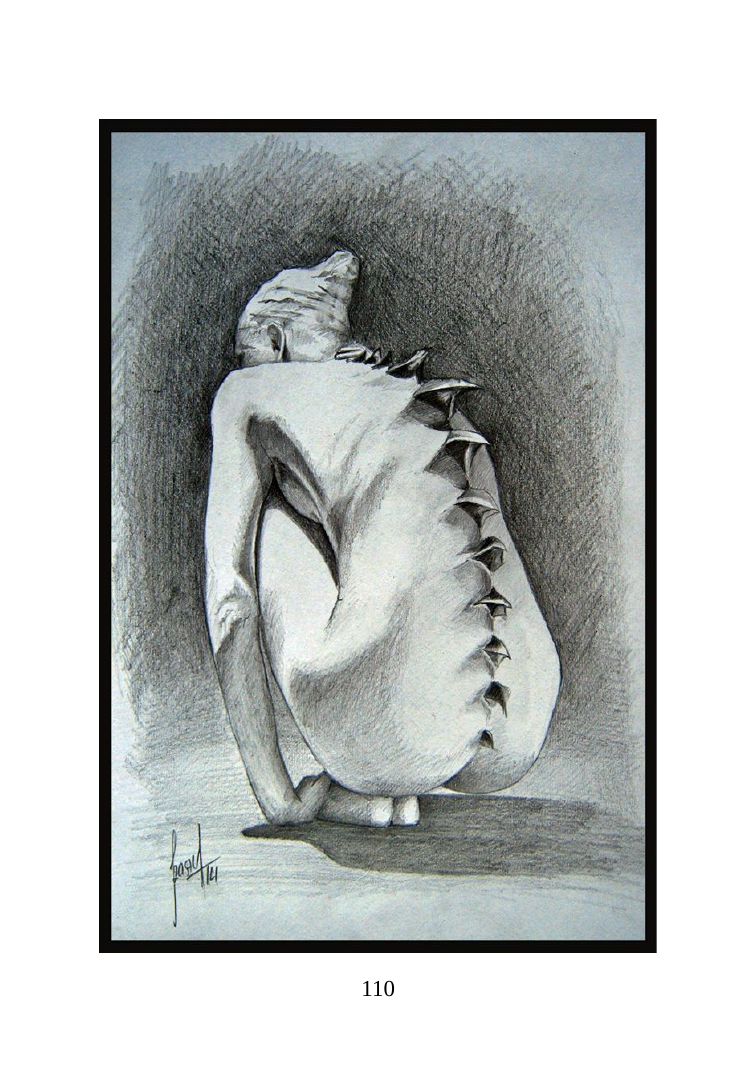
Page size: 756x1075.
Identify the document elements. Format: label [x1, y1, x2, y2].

picture [99, 119, 657, 953]
